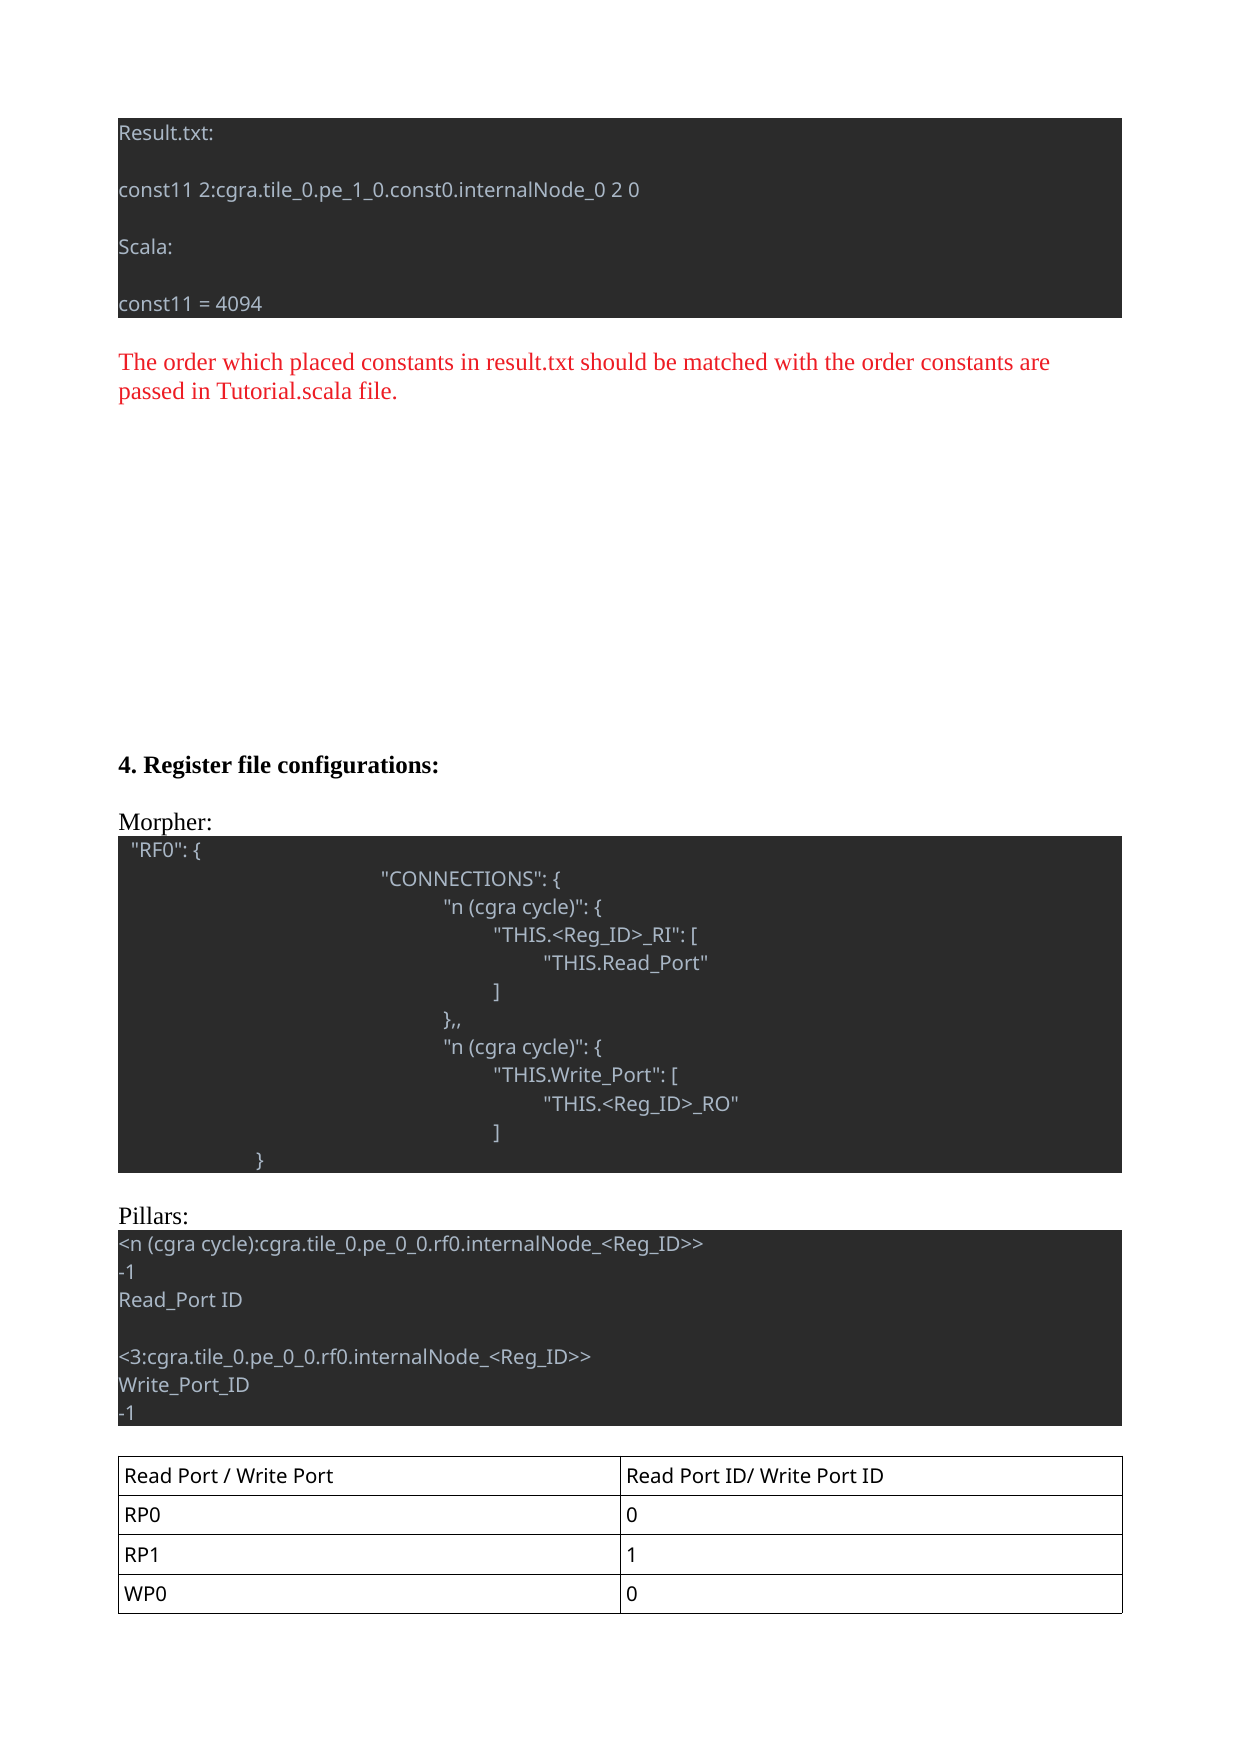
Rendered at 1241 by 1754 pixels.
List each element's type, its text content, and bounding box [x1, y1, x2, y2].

table_cell 0 [621, 1496, 1122, 1534]
text "THIS.Read_Port" [118, 948, 1122, 977]
text 4. Register file configurations: [118, 750, 1122, 778]
text Result.txt: [118, 118, 1122, 146]
table_cell 1 [621, 1535, 1122, 1574]
text "CONNECTIONS": { [118, 864, 1122, 892]
text <n (cgra cycle):cgra.tile_0.pe_0_0.rf0.internalNode_<Reg_ID>> -1 Read_Port ID [118, 1230, 1122, 1313]
text Pillars: [118, 1201, 1122, 1230]
text "THIS.<Reg_ID>_RI": [ [118, 920, 1122, 948]
table_cell RP1 [119, 1535, 620, 1574]
text "RF0": { [118, 836, 1122, 864]
text } [118, 1145, 1122, 1173]
text const11 = 4094 [118, 290, 1122, 318]
text Write_Port_ID [118, 1371, 1122, 1398]
text Morpher: [118, 807, 1122, 836]
table_header Read Port / Write Port [119, 1457, 620, 1495]
text "n (cgra cycle)": { [118, 892, 1122, 920]
text ] [118, 1117, 1122, 1145]
text The order which placed constants in result.txt should be matched with the order constants are passed in Tutorial.scala file. [118, 347, 1122, 405]
text "n (cgra cycle)": { [118, 1033, 1122, 1061]
text "THIS.Write_Port": [ [118, 1061, 1122, 1089]
text },, [118, 1005, 1122, 1033]
text "THIS.<Reg_ID>_RO" [118, 1089, 1122, 1117]
text -1 [118, 1398, 1122, 1426]
table_header Read Port ID/ Write Port ID [621, 1457, 1122, 1495]
text ] [118, 977, 1122, 1005]
table_cell WP0 [119, 1575, 620, 1613]
text const11 2:cgra.tile_0.pe_1_0.const0.internalNode_0 2 0 [118, 175, 1122, 203]
text <3:cgra.tile_0.pe_0_0.rf0.internalNode_<Reg_ID>> [118, 1343, 1122, 1371]
table_cell 0 [621, 1575, 1122, 1613]
text Scala: [118, 233, 1122, 261]
table_cell RP0 [119, 1496, 620, 1534]
